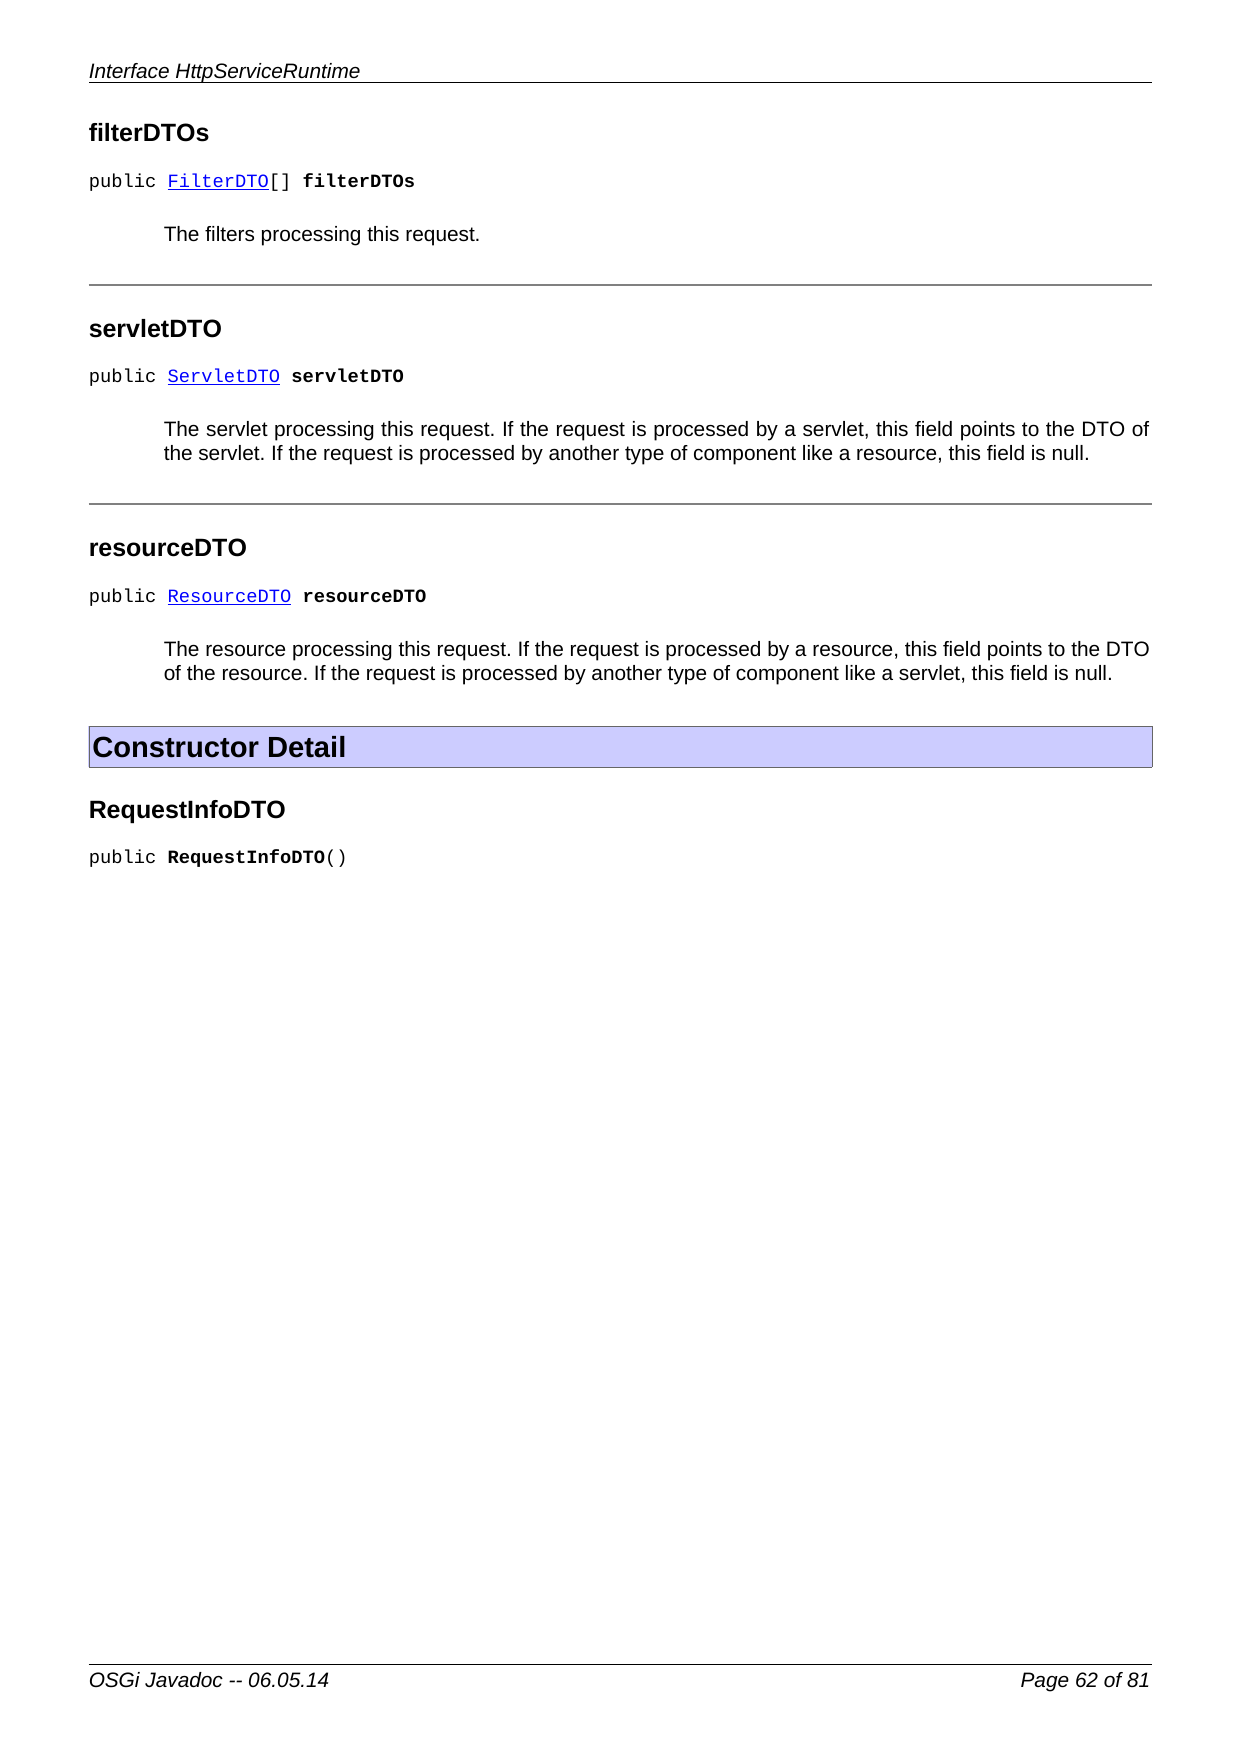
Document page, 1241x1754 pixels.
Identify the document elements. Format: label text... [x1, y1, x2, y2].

text The filters processing this request. [163, 222, 1152, 246]
subtitle filterDTOs [88, 118, 1152, 147]
subtitle resourceDTO [88, 533, 1152, 562]
text public RequestInfoDTO() [88, 848, 1152, 869]
subtitle Constructor Detail [90, 727, 1152, 767]
text The resource processing this request. If the request is processed by a resource, this field points to the DTO of the resource. If the request is processed by another type of component like a servlet, this field is null. [163, 637, 1152, 685]
text public FilterDTO[] filterDTOs [88, 171, 1152, 193]
subtitle RequestInfoDTO [88, 795, 1152, 824]
text The servlet processing this request. If the request is processed by a servlet, this field points to the DTO of the servlet. If the request is processed by another type of component like a resource, this field is null. [163, 417, 1152, 465]
text public ResourceDTO resourceDTO [88, 586, 1152, 608]
text public ServletDTO servletDTO [88, 367, 1152, 388]
subtitle servletDTO [88, 314, 1152, 343]
